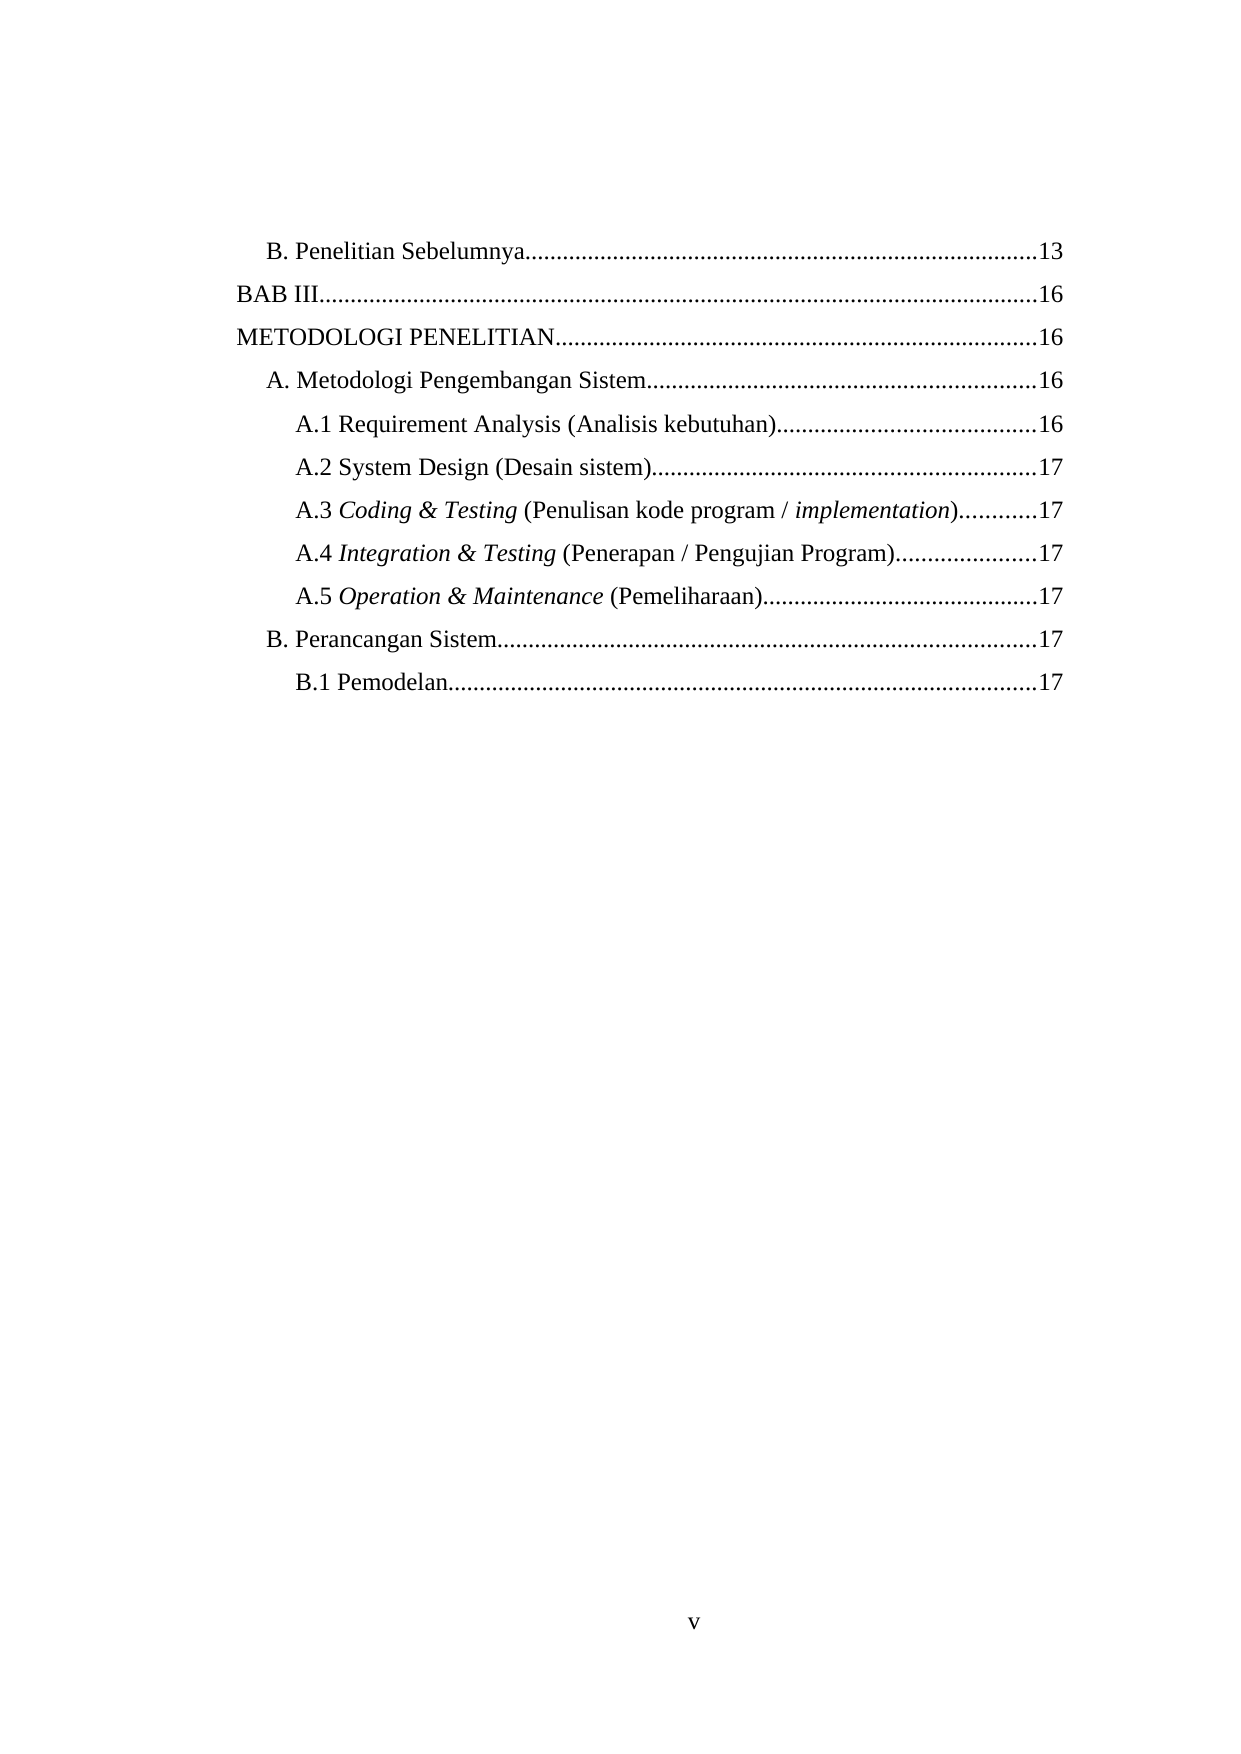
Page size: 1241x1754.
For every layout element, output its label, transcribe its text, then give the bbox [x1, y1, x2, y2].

text A.5 Operation & Maintenance (Pemeliharaan) 17 [295, 581, 1063, 610]
text A.2 System Design (Desain sistem) 17 [295, 452, 1063, 481]
text B. Penelitian Sebelumnya 13 [266, 236, 1063, 265]
text A.1 Requirement Analysis (Analisis kebutuhan) 16 [295, 409, 1063, 437]
text B. Perancangan Sistem 17 [266, 624, 1063, 653]
text A. Metodologi Pengembangan Sistem 16 [266, 366, 1063, 394]
text BAB III 16 [236, 279, 1063, 308]
text A.3 Coding & Testing (Penulisan kode program / implementation) 17 [295, 495, 1063, 524]
text A.4 Integration & Testing (Penerapan / Pengujian Program) 17 [295, 538, 1063, 567]
text METODOLOGI PENELITIAN 16 [236, 322, 1063, 351]
text B.1 Pemodelan 17 [295, 667, 1063, 696]
